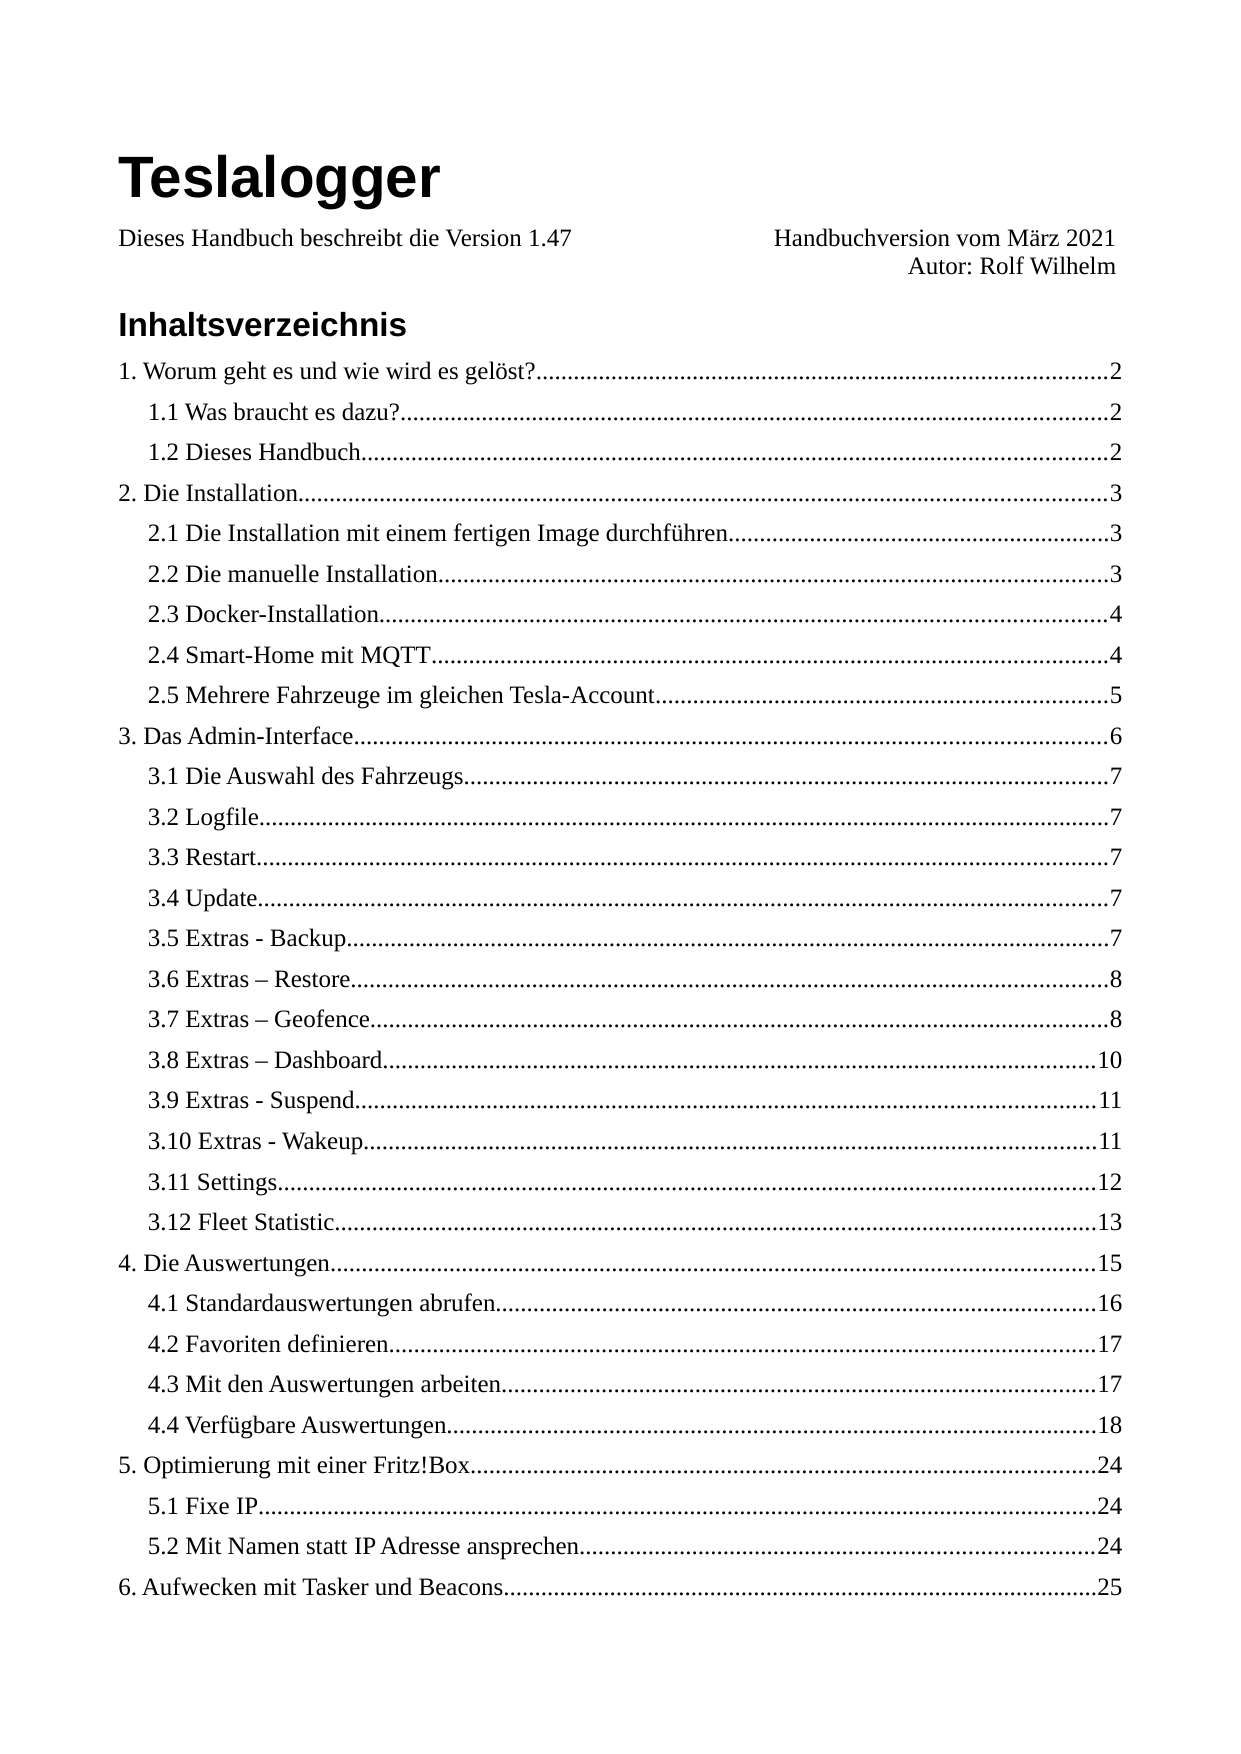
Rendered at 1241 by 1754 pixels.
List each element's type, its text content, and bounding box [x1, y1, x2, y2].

text 2.1 Die Installation mit einem fertigen Image durchführen 3 [148, 518, 1122, 547]
text 3.9 Extras - Suspend 11 [148, 1086, 1122, 1114]
text 3.10 Extras - Wakeup 11 [148, 1126, 1122, 1155]
text 3.6 Extras – Restore 8 [148, 964, 1122, 993]
text 3.8 Extras – Dashboard 10 [148, 1045, 1122, 1074]
text 1.1 Was braucht es dazu? 2 [148, 397, 1122, 425]
text 1. Worum geht es und wie wird es gelöst? 2 [118, 356, 1122, 385]
text 2.5 Mehrere Fahrzeuge im gleichen Tesla-Account 5 [148, 680, 1122, 709]
text 5.1 Fixe IP 24 [148, 1491, 1122, 1519]
text 4. Die Auswertungen 15 [118, 1248, 1122, 1276]
text 5.2 Mit Namen statt IP Adresse ansprechen 24 [148, 1531, 1122, 1560]
text 3.5 Extras - Backup 7 [148, 923, 1122, 952]
text 3. Das Admin-Interface 6 [118, 721, 1122, 749]
text 2.4 Smart-Home mit MQTT 4 [148, 640, 1122, 668]
text 5. Optimierung mit einer Fritz!Box 24 [118, 1450, 1122, 1479]
text 3.12 Fleet Statistic 13 [148, 1207, 1122, 1236]
text 4.4 Verfügbare Auswertungen 18 [148, 1410, 1122, 1438]
text 2.3 Docker-Installation 4 [148, 599, 1122, 628]
text 4.2 Favoriten definieren 17 [148, 1329, 1122, 1357]
text 3.3 Restart 7 [148, 842, 1122, 871]
text 6. Aufwecken mit Tasker und Beacons 25 [118, 1572, 1122, 1601]
text Autor: Rolf Wilhelm [118, 251, 1122, 280]
text 3.4 Update 7 [148, 883, 1122, 912]
text 2. Die Installation 3 [118, 478, 1122, 506]
text 3.2 Logfile 7 [148, 802, 1122, 831]
title Teslalogger [118, 143, 1122, 210]
text 3.7 Extras – Geofence 8 [148, 1004, 1122, 1033]
subtitle Inhaltsverzeichnis [118, 305, 1122, 344]
text 4.1 Standardauswertungen abrufen 16 [148, 1288, 1122, 1317]
text Dieses Handbuch beschreibt die Version 1.47 Handbuchversion vom März 2021 [118, 223, 1122, 251]
text 1.2 Dieses Handbuch 2 [148, 437, 1122, 466]
text 2.2 Die manuelle Installation 3 [148, 559, 1122, 587]
text 3.1 Die Auswahl des Fahrzeugs 7 [148, 761, 1122, 790]
text 4.3 Mit den Auswertungen arbeiten 17 [148, 1369, 1122, 1398]
text 3.11 Settings 12 [148, 1167, 1122, 1195]
